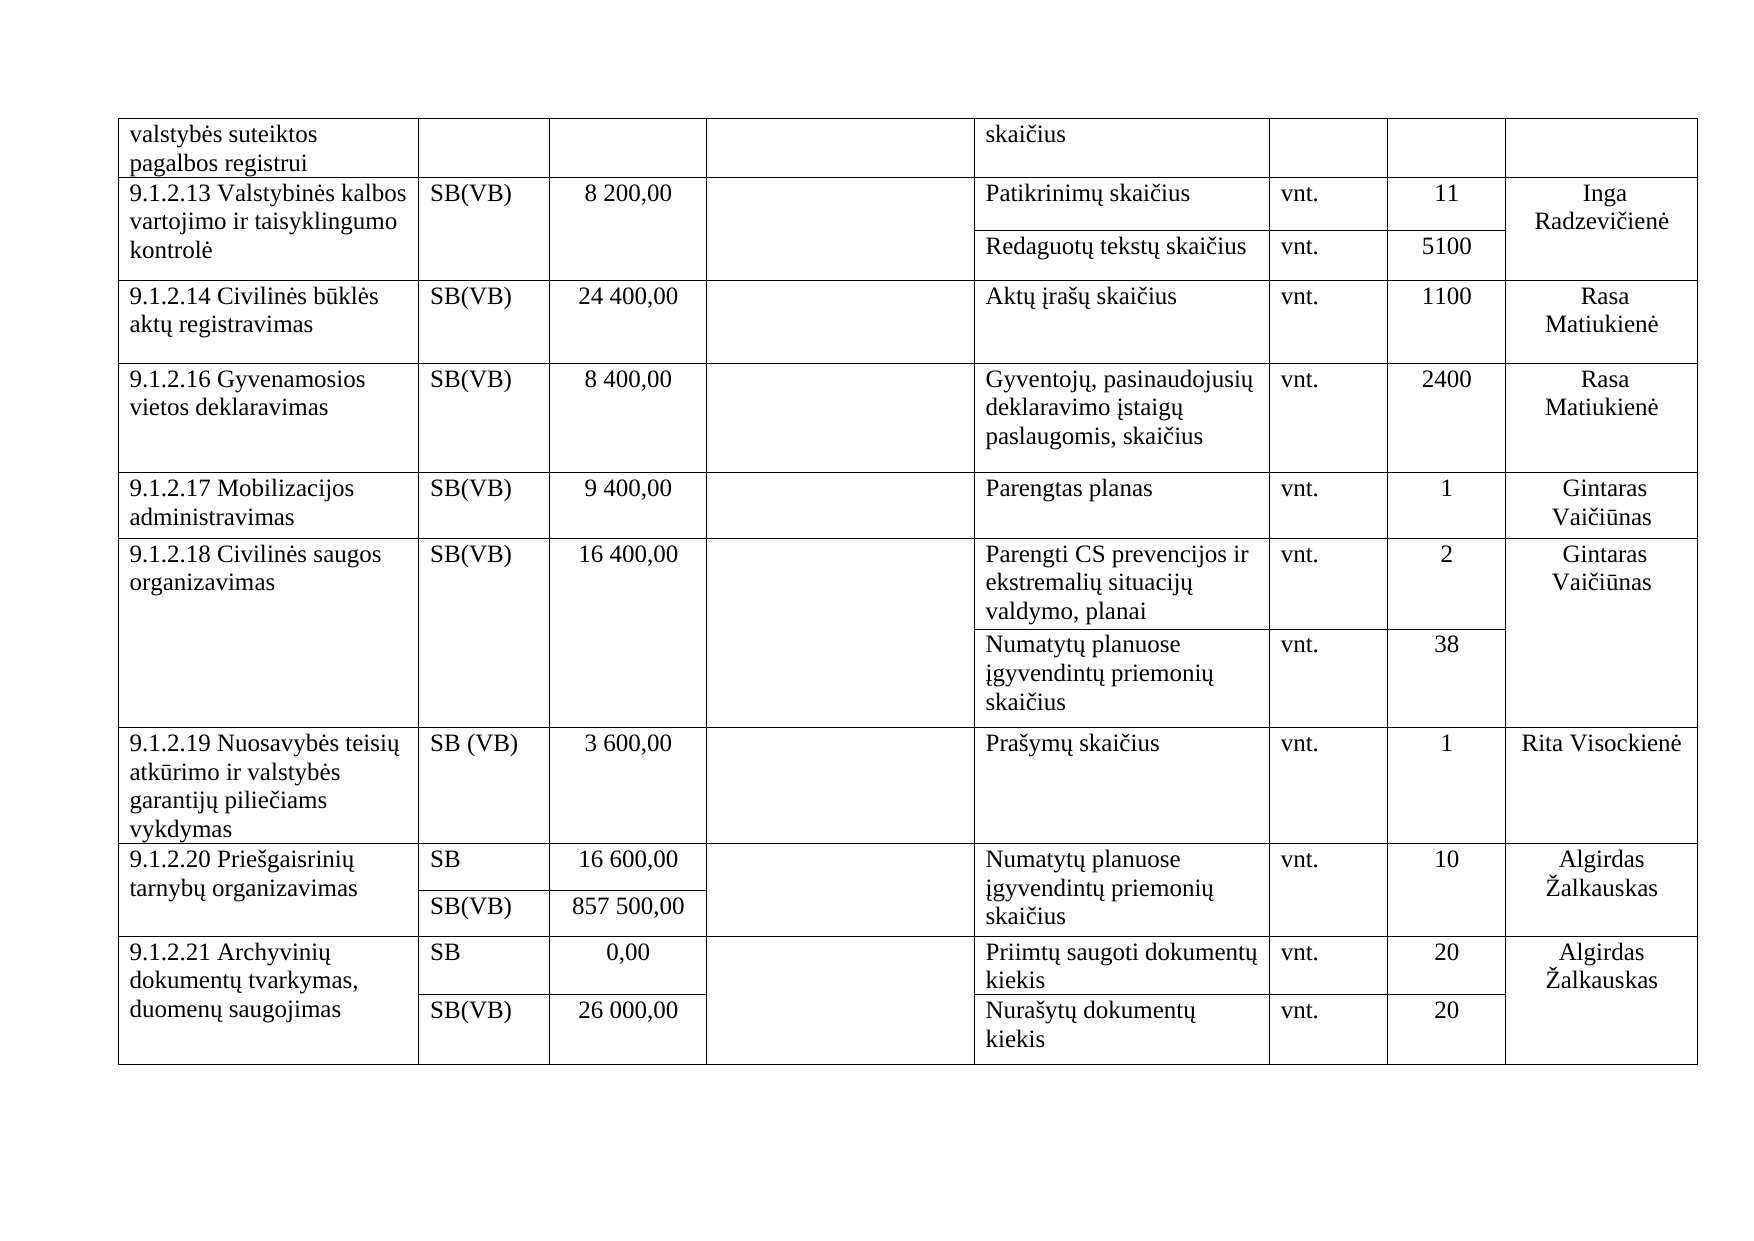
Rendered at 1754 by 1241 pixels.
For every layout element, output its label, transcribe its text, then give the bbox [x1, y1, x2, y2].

table_cell Rasa Matiukienė [1506, 364, 1697, 472]
table_cell [707, 937, 974, 1064]
table_cell Gintaras Vaičiūnas [1506, 473, 1697, 538]
table_cell 9.1.2.13 Valstybinės kalbos vartojimo ir taisyklingumo kontrolė [119, 178, 418, 280]
table_cell 9.1.2.21 Archyvinių dokumentų tvarkymas, duomenų saugojimas [119, 937, 418, 1064]
table_cell 16 400,00 [550, 539, 706, 628]
table_cell Parengtas planas [975, 473, 1269, 538]
table_cell vnt. [1270, 364, 1387, 472]
table_cell vnt. [1270, 937, 1387, 994]
table_cell SB [419, 844, 549, 890]
table_cell 9.1.2.16 Gyvenamosios vietos deklaravimas [119, 364, 418, 472]
table_cell SB(VB) [419, 178, 549, 280]
table_cell Numatytų planuose įgyvendintų priemonių skaičius [975, 630, 1269, 727]
table_cell 10 [1388, 844, 1505, 936]
table_cell [707, 230, 974, 280]
table_cell [419, 119, 549, 177]
table_cell [550, 629, 706, 727]
table_cell [707, 364, 974, 472]
table_cell valstybės suteiktos pagalbos registrui [119, 119, 418, 177]
table_cell [1270, 119, 1387, 177]
table_cell vnt. [1270, 630, 1387, 727]
table_cell SB(VB) [419, 364, 549, 472]
table_cell vnt. [1270, 231, 1387, 280]
table_cell 0,00 [550, 937, 706, 994]
table_cell SB [419, 937, 549, 994]
table_cell skaičius [975, 119, 1269, 177]
table_cell vnt. [1270, 281, 1387, 363]
table_cell Algirdas Žalkauskas [1506, 937, 1697, 1064]
table_cell [707, 281, 974, 363]
table_cell Rita Visockienė [1506, 728, 1697, 843]
table_cell 9 400,00 [550, 473, 706, 538]
table_cell 857 500,00 [550, 891, 706, 936]
table_cell Priimtų saugoti dokumentų kiekis [975, 937, 1269, 994]
table_cell vnt. [1270, 995, 1387, 1064]
table_cell [707, 539, 974, 628]
table_cell Redaguotų tekstų skaičius [975, 231, 1269, 280]
table_cell Gyventojų, pasinaudojusių deklaravimo įstaigų paslaugomis, skaičius [975, 364, 1269, 472]
table_cell 8 200,00 [550, 178, 706, 280]
table_cell 16 600,00 [550, 844, 706, 890]
table_cell Nurašytų dokumentų kiekis [975, 995, 1269, 1064]
table_cell 9.1.2.18 Civilinės saugos organizavimas [119, 539, 418, 727]
table_cell SB(VB) [419, 473, 549, 538]
table_cell vnt. [1270, 473, 1387, 538]
table_cell Rasa Matiukienė [1506, 281, 1697, 363]
table_cell [1506, 119, 1697, 177]
table_cell [707, 629, 974, 727]
table_cell 24 400,00 [550, 281, 706, 363]
table_cell vnt. [1270, 728, 1387, 843]
table_cell 2400 [1388, 364, 1505, 472]
table_cell 1 [1388, 728, 1505, 843]
table_cell 2 [1388, 539, 1505, 628]
table_cell Algirdas Žalkauskas [1506, 844, 1697, 936]
table_cell [550, 119, 706, 177]
table_cell 3 600,00 [550, 728, 706, 843]
table_cell vnt. [1270, 844, 1387, 936]
table_cell [707, 119, 974, 177]
table_cell Numatytų planuose įgyvendintų priemonių skaičius [975, 844, 1269, 936]
table_cell [707, 728, 974, 843]
table_cell vnt. [1270, 178, 1387, 230]
table_cell 8 400,00 [550, 364, 706, 472]
table_cell 26 000,00 [550, 995, 706, 1064]
table_cell [1388, 119, 1505, 177]
table_cell Patikrinimų skaičius [975, 178, 1269, 230]
table_cell 1 [1388, 473, 1505, 538]
table_cell 20 [1388, 937, 1505, 994]
table_cell vnt. [1270, 539, 1387, 628]
table_cell SB(VB) [419, 539, 549, 727]
table_cell Prašymų skaičius [975, 728, 1269, 843]
table_cell 9.1.2.14 Civilinės būklės aktų registravimas [119, 281, 418, 363]
table_cell Parengti CS prevencijos ir ekstremalių situacijų valdymo, planai [975, 539, 1269, 628]
table_cell Gintaras Vaičiūnas [1506, 539, 1697, 727]
table_cell SB(VB) [419, 891, 549, 936]
table_cell 5100 [1388, 231, 1505, 280]
table_cell SB(VB) [419, 995, 549, 1064]
table_cell Aktų įrašų skaičius [975, 281, 1269, 363]
table_cell 9.1.2.17 Mobilizacijos administravimas [119, 473, 418, 538]
table_cell 1100 [1388, 281, 1505, 363]
table_cell Inga Radzevičienė [1506, 178, 1697, 280]
table_cell [707, 473, 974, 538]
table_cell 9.1.2.19 Nuosavybės teisių atkūrimo ir valstybės garantijų piliečiams vykdymas [119, 728, 418, 843]
table_cell 11 [1388, 178, 1505, 230]
table_cell [707, 178, 974, 230]
table_cell 38 [1388, 630, 1505, 727]
table_cell 9.1.2.20 Priešgaisrinių tarnybų organizavimas [119, 844, 418, 936]
table_cell SB(VB) [419, 281, 549, 363]
table_cell [707, 844, 974, 936]
table_cell SB (VB) [419, 728, 549, 843]
table_cell 20 [1388, 995, 1505, 1064]
